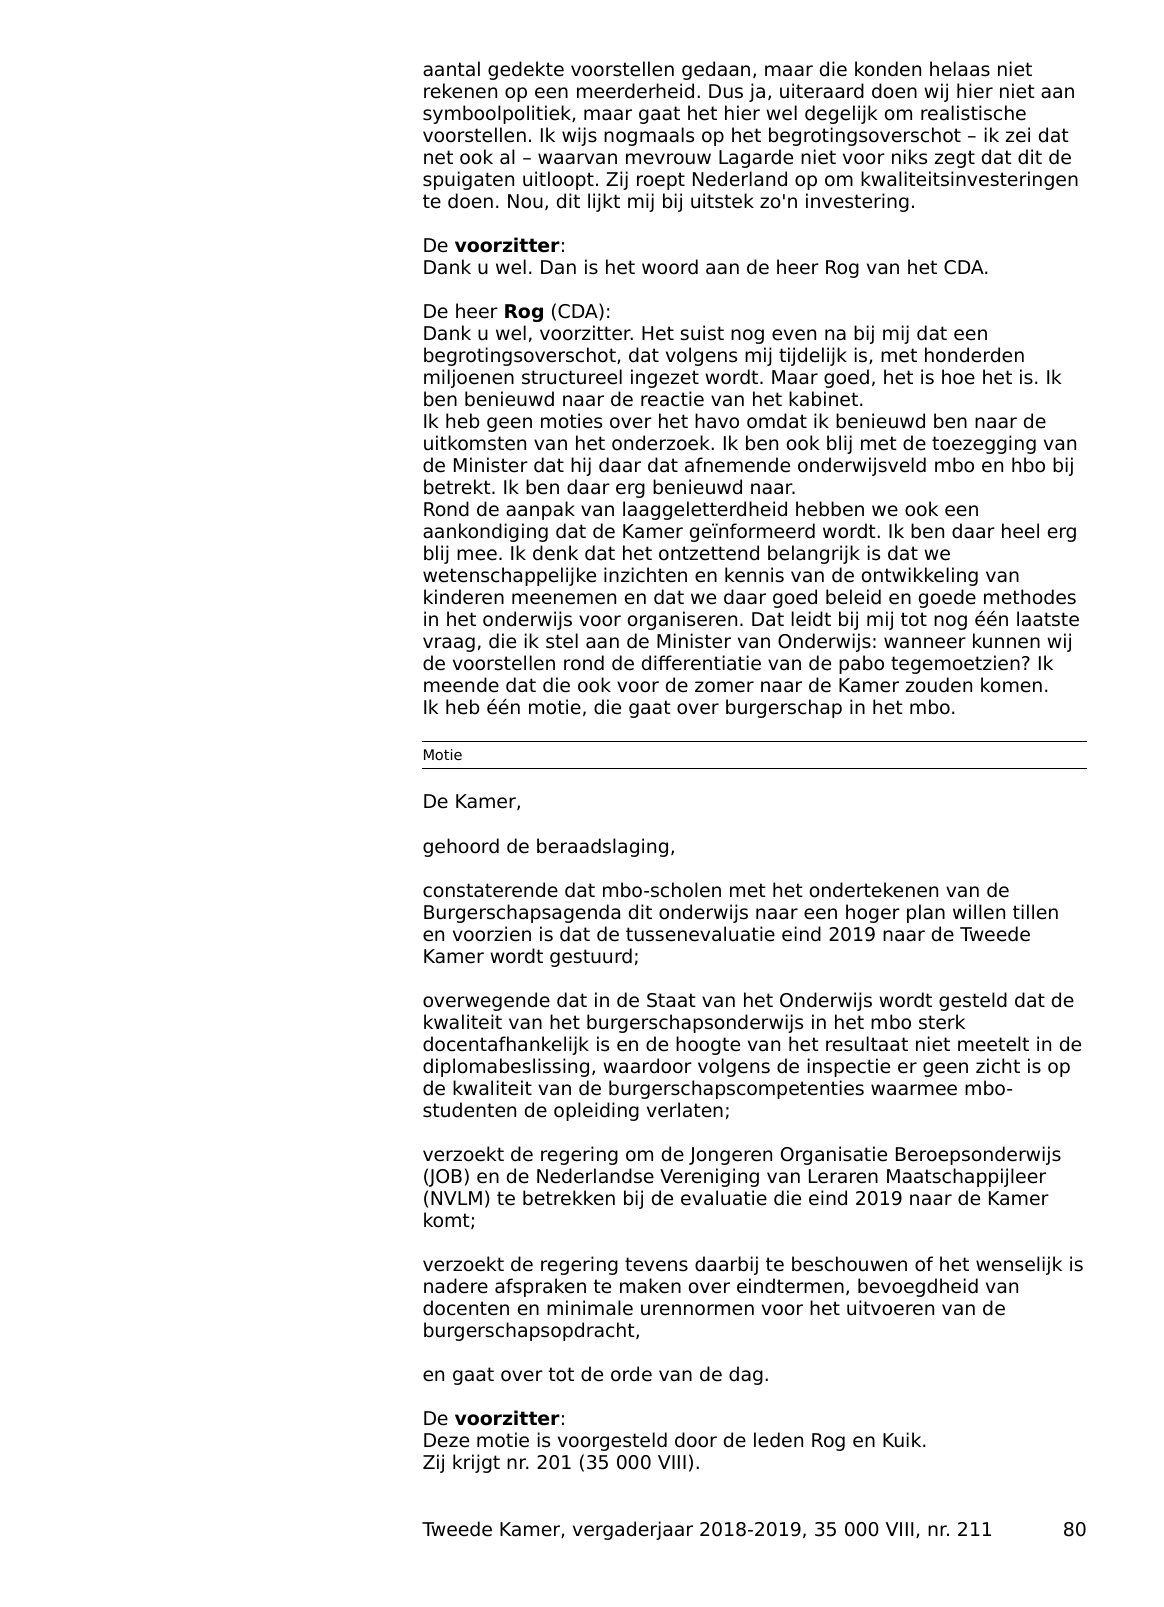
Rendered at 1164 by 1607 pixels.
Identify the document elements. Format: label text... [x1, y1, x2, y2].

text Deze motie is voorgesteld door de leden Rog en Kuik. [422, 1430, 1087, 1452]
text verzoekt de regering om de Jongeren Organisatie Beroepsonderwijs (JOB) en de Nederlandse Vereniging van Leraren Maatschappijleer (NVLM) te betrekken bij de evaluatie die eind 2019 naar de Kamer komt; [422, 1144, 1087, 1232]
text Dank u wel, voorzitter. Het suist nog even na bij mij dat een begrotingsoverschot, dat volgens mij tijdelijk is, met honderden miljoenen structureel ingezet wordt. Maar goed, het is hoe het is. Ik ben benieuwd naar de reactie van het kabinet. [422, 323, 1087, 411]
text en gaat over tot de orde van de dag. [422, 1364, 1087, 1386]
text Ik heb één motie, die gaat over burgerschap in het mbo. [422, 697, 1087, 719]
text De heer Rog (CDA): [422, 301, 1087, 323]
text De voorzitter: [422, 235, 1087, 257]
text constaterende dat mbo-scholen met het ondertekenen van de Burgerschapsagenda dit onderwijs naar een hoger plan willen tillen en voorzien is dat de tussenevaluatie eind 2019 naar de Tweede Kamer wordt gestuurd; [422, 880, 1087, 968]
text gehoord de beraadslaging, [422, 836, 1087, 857]
text Dank u wel. Dan is het woord aan de heer Rog van het CDA. [422, 257, 1087, 279]
text verzoekt de regering tevens daarbij te beschouwen of het wenselijk is nadere afspraken te maken over eindtermen, bevoegdheid van docenten en minimale urennormen voor het uitvoeren van de burgerschapsopdracht, [422, 1254, 1087, 1342]
text Zij krijgt nr. 201 (35 000 VIII). [422, 1452, 1087, 1474]
text De Kamer, [422, 791, 1087, 813]
text aantal gedekte voorstellen gedaan, maar die konden helaas niet rekenen op een meerderheid. Dus ja, uiteraard doen wij hier niet aan symboolpolitiek, maar gaat het hier wel degelijk om realistische voorstellen. Ik wijs nogmaals op het begrotingsoverschot – ik zei dat net ook al – waarvan mevrouw Lagarde niet voor niks zegt dat dit de spuigaten uitloopt. Zij roept Nederland op om kwaliteitsinvesteringen te doen. Nou, dit lijkt mij bij uitstek zo'n investering. [422, 59, 1087, 213]
text Ik heb geen moties over het havo omdat ik benieuwd ben naar de uitkomsten van het onderzoek. Ik ben ook blij met de toezegging van de Minister dat hij daar dat afnemende onderwijsveld mbo en hbo bij betrekt. Ik ben daar erg benieuwd naar. [422, 411, 1087, 499]
table_header Motie [422, 742, 1087, 768]
text Rond de aanpak van laaggeletterdheid hebben we ook een aankondiging dat de Kamer geïnformeerd wordt. Ik ben daar heel erg blij mee. Ik denk dat het ontzettend belangrijk is dat we wetenschappelijke inzichten en kennis van de ontwikkeling van kinderen meenemen en dat we daar goed beleid en goede methodes in het onderwijs voor organiseren. Dat leidt bij mij tot nog één laatste vraag, die ik stel aan de Minister van Onderwijs: wanneer kunnen wij de voorstellen rond de differentiatie van de pabo tegemoetzien? Ik meende dat die ook voor de zomer naar de Kamer zouden komen. [422, 499, 1087, 697]
text overwegende dat in de Staat van het Onderwijs wordt gesteld dat de kwaliteit van het burgerschapsonderwijs in het mbo sterk docentafhankelijk is en de hoogte van het resultaat niet meetelt in de diplomabeslissing, waardoor volgens de inspectie er geen zicht is op de kwaliteit van de burgerschapscompetenties waarmee mbo-studenten de opleiding verlaten; [422, 990, 1087, 1122]
text De voorzitter: [422, 1408, 1087, 1430]
